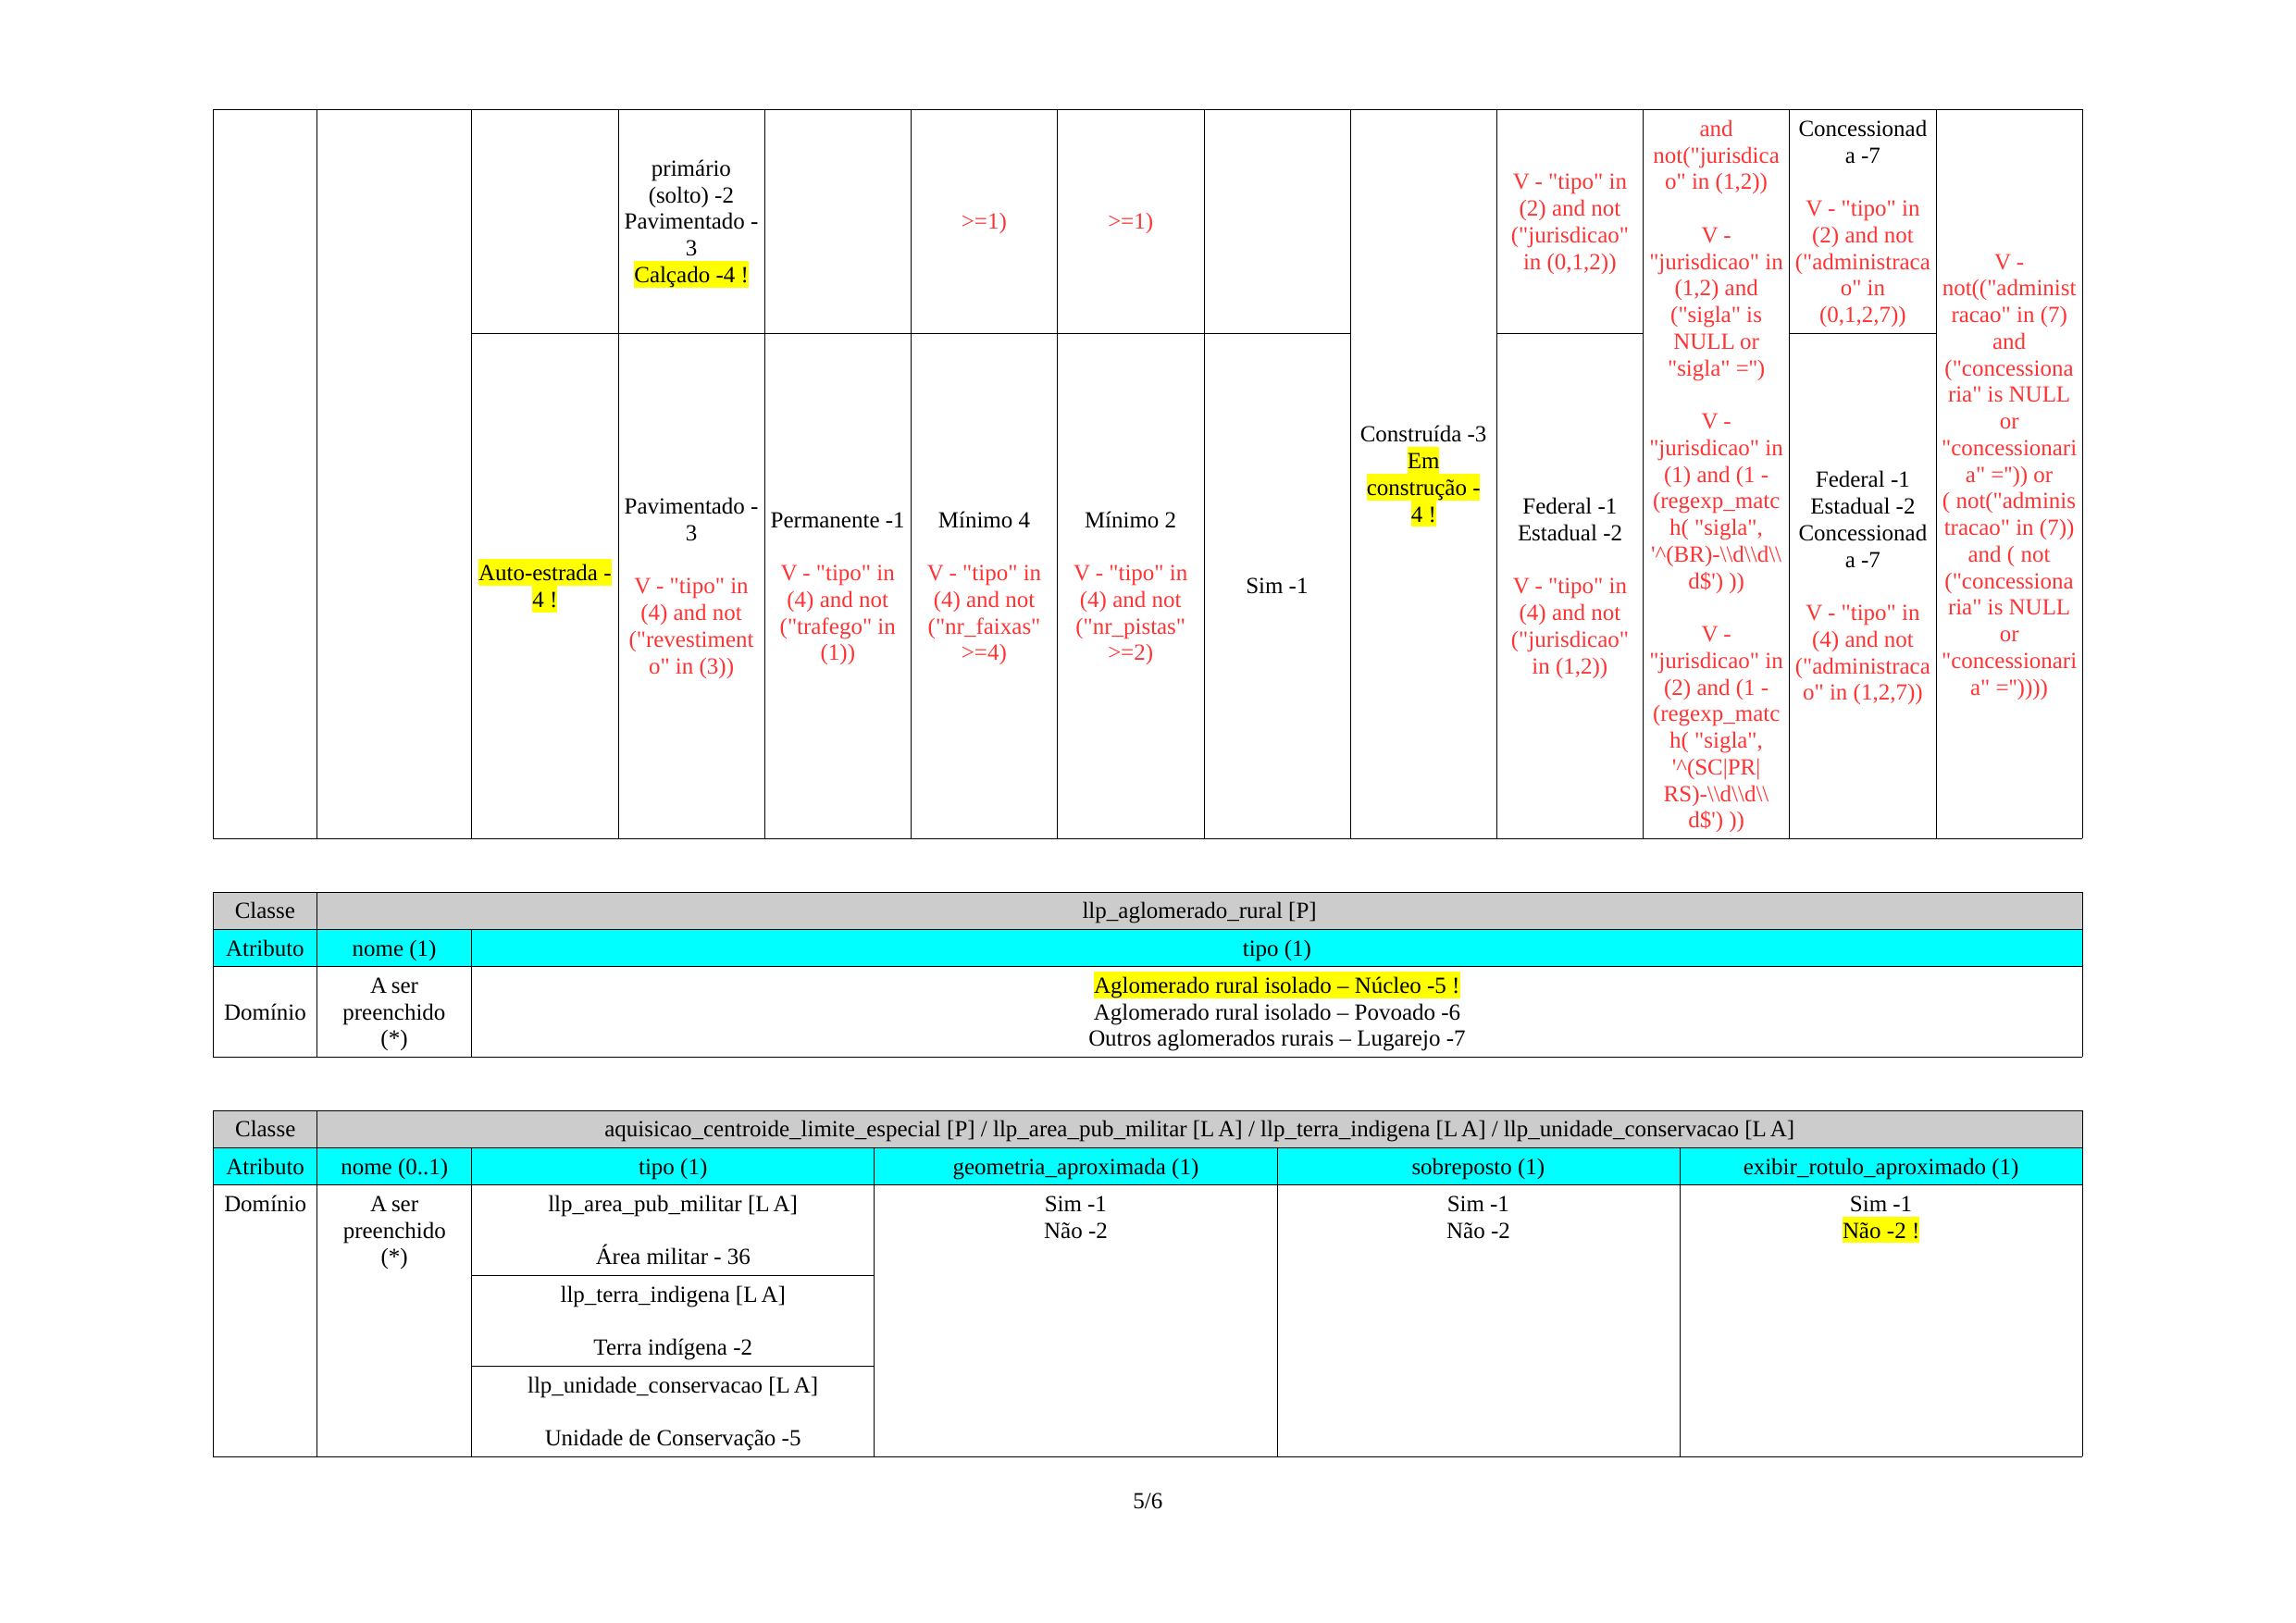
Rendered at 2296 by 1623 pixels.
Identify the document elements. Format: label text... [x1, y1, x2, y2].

table_cell primário (solto) -2 Pavimentado -3 Calçado -4 ! [619, 110, 764, 333]
table_cell and not("jurisdicao" in (1,2)) V - "jurisdicao" in (1,2) and ("sigla" is NULL or "sigla" ='') V - "jurisdicao" in (1) and (1 - (regexp_match( "sigla", '^(BR)-\\d\\d\\d$') )) V - "jurisdicao" in (2) and (1 - (regexp_match( "sigla", '^(SC|PR|RS)-\\d\\d\\d$') )) [1644, 110, 1789, 838]
table_cell Permanente -1 V - "tipo" in (4) and not ("trafego" in (1)) [765, 334, 911, 838]
table_cell sobreposto (1) [1278, 1148, 1680, 1184]
table_cell Mínimo 2 V - "tipo" in (4) and not ("nr_pistas" >=2) [1058, 334, 1204, 838]
table_cell llp_area_pub_militar [L A] Área militar - 36 [472, 1185, 874, 1275]
table_cell Mínimo 4 V - "tipo" in (4) and not ("nr_faixas" >=4) [912, 334, 1057, 838]
table_header llp_aglomerado_rural [P] [317, 893, 2082, 929]
table_cell [214, 110, 316, 838]
table_cell Sim -1 [1205, 334, 1350, 838]
table_cell Federal -1 Estadual -2 Concessionada -7 V - "tipo" in (4) and not ("administracao" in (1,2,7)) [1790, 334, 1936, 838]
table_cell tipo (1) [472, 930, 2082, 966]
table_cell llp_terra_indigena [L A] Terra indígena -2 [472, 1276, 874, 1366]
table_cell Sim -1 Não -2 ! [1681, 1185, 2082, 1456]
table_cell A ser preenchido (*) [317, 967, 471, 1057]
table_cell Federal -1 Estadual -2 V - "tipo" in (4) and not ("jurisdicao" in (1,2)) [1497, 334, 1643, 838]
table_cell Domínio [214, 1185, 316, 1456]
table_cell Construída -3 Em construção -4 ! [1351, 110, 1496, 838]
table_cell >=1) [912, 110, 1057, 333]
table_cell A ser preenchido (*) [317, 1185, 471, 1456]
table_cell nome (1) [317, 930, 471, 966]
table_cell [472, 110, 618, 333]
table_cell Pavimentado -3 V - "tipo" in (4) and not ("revestimento" in (3)) [619, 334, 764, 838]
table_cell Atributo [214, 930, 316, 966]
table_cell nome (0..1) [317, 1148, 471, 1184]
table_cell Sim -1 Não -2 [1278, 1185, 1680, 1456]
table_cell Atributo [214, 1148, 316, 1184]
table_cell Aglomerado rural isolado – Núcleo -5 ! Aglomerado rural isolado – Povoado -6 Outros aglomerados rurais – Lugarejo -7 [472, 967, 2082, 1057]
table_cell geometria_aproximada (1) [875, 1148, 1277, 1184]
table_cell [765, 110, 911, 333]
table_cell V - not(("administracao" in (7) and ("concessionaria" is NULL or "concessionaria" ='')) or ( not("administracao" in (7)) and ( not ("concessionaria" is NULL or "concessionaria" ='')))) [1937, 110, 2082, 838]
table_cell [317, 110, 471, 838]
table_cell Auto-estrada -4 ! [472, 334, 618, 838]
table_cell [1205, 110, 1350, 333]
table_header Classe [214, 1111, 316, 1147]
table_cell Sim -1 Não -2 [875, 1185, 1277, 1456]
table_header aquisicao_centroide_limite_especial [P] / llp_area_pub_militar [L A] / llp_terra_indigena [L A] / llp_unidade_conservacao [L A] [317, 1111, 2082, 1147]
table_cell exibir_rotulo_aproximado (1) [1681, 1148, 2082, 1184]
table_cell llp_unidade_conservacao [L A] Unidade de Conservação -5 [472, 1367, 874, 1456]
table_cell Concessionada -7 V - "tipo" in (2) and not ("administracao" in (0,1,2,7)) [1790, 110, 1936, 333]
table_cell Domínio [214, 967, 316, 1057]
table_cell tipo (1) [472, 1148, 874, 1184]
table_header Classe [214, 893, 316, 929]
table_cell >=1) [1058, 110, 1204, 333]
table_cell V - "tipo" in (2) and not ("jurisdicao" in (0,1,2)) [1497, 110, 1643, 333]
